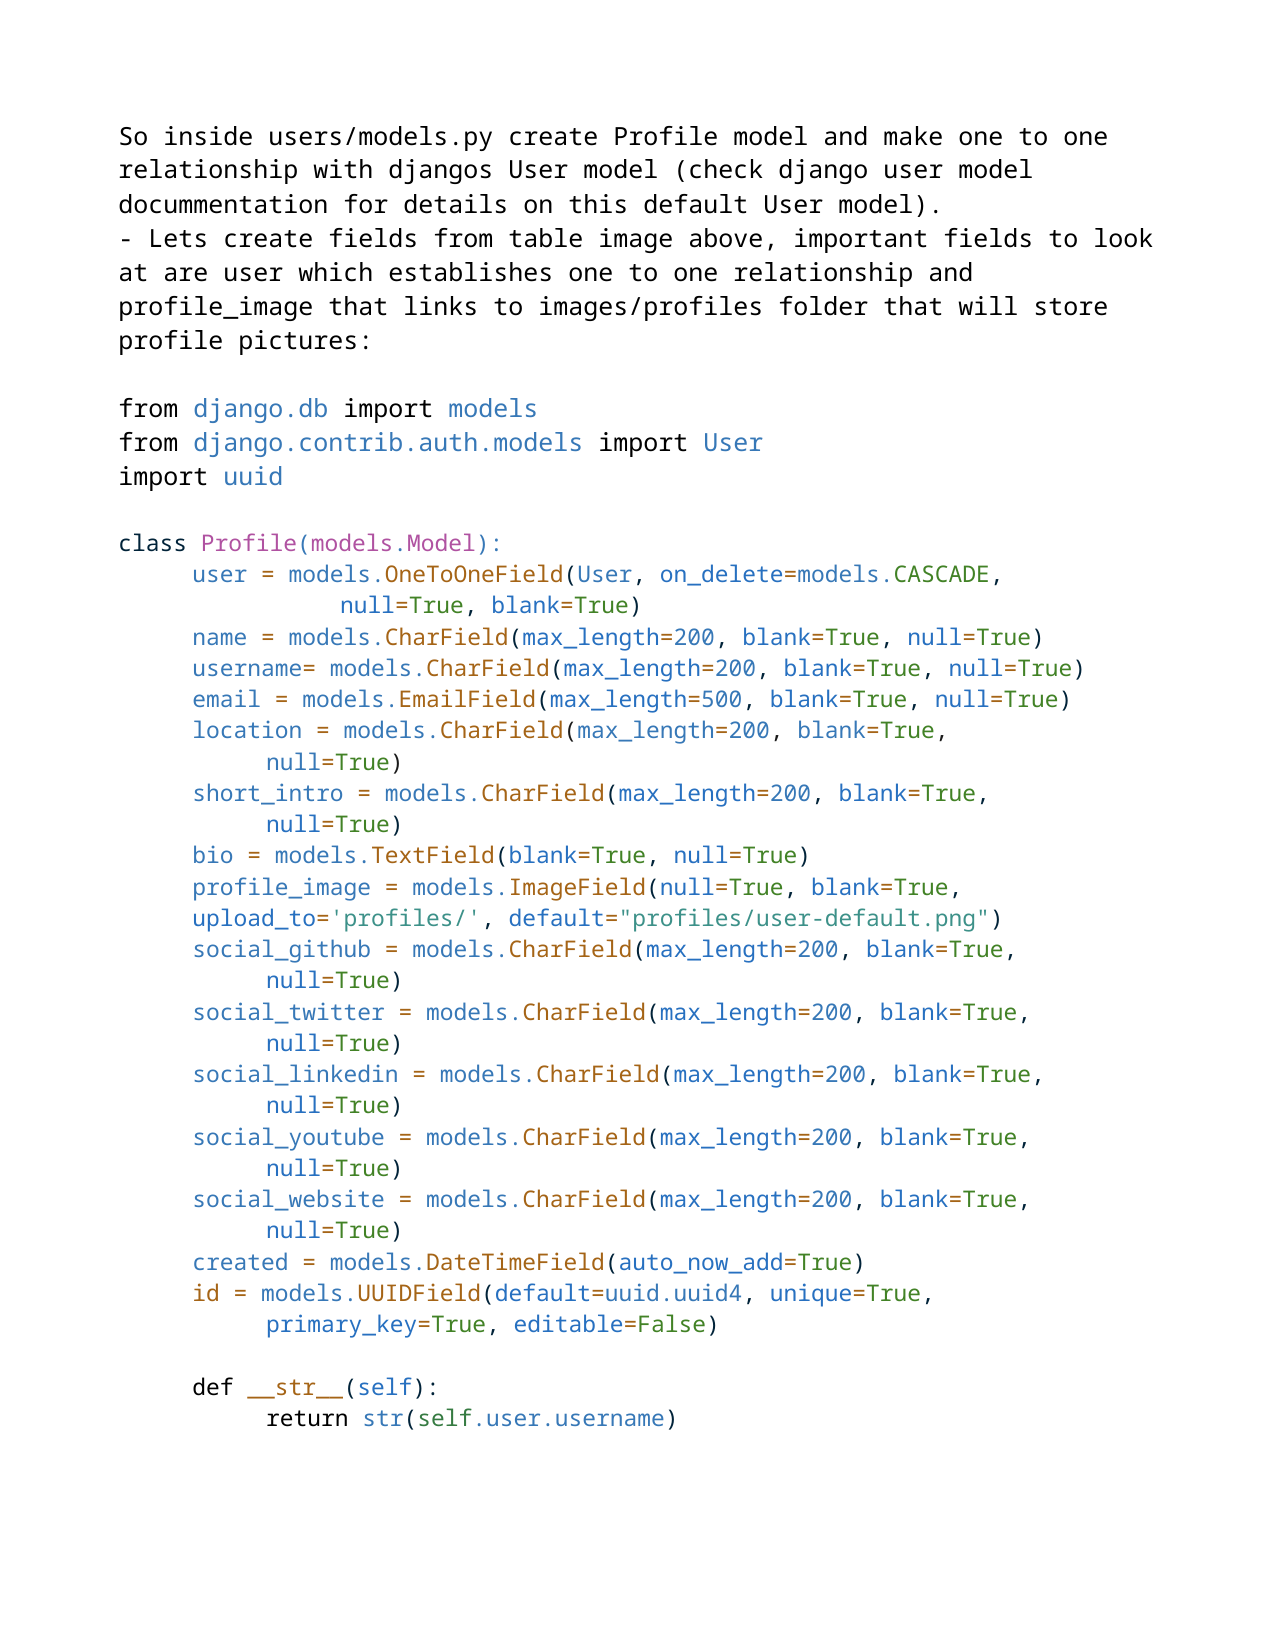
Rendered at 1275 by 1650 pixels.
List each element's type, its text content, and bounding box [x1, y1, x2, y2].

text location = models.CharField(max_length=200, blank=True, null=True) [118, 714, 1157, 777]
text return str(self.user.username) [118, 1402, 1157, 1433]
text social_website = models.CharField(max_length=200, blank=True, null=True) [118, 1183, 1157, 1246]
text from django.contrib.auth.models import User [118, 425, 1157, 459]
text email = models.EmailField(max_length=500, blank=True, null=True) [118, 683, 1157, 714]
text username= models.CharField(max_length=200, blank=True, null=True) [118, 652, 1157, 683]
text created = models.DateTimeField(auto_now_add=True) [118, 1246, 1157, 1277]
text from django.db import models [118, 391, 1157, 425]
text id = models.UUIDField(default=uuid.uuid4, unique=True, primary_key=True, editable=False) [118, 1277, 1157, 1339]
text import uuid [118, 459, 1157, 493]
text social_linkedin = models.CharField(max_length=200, blank=True, null=True) [118, 1058, 1157, 1121]
text bio = models.TextField(blank=True, null=True) [118, 839, 1157, 871]
text social_github = models.CharField(max_length=200, blank=True, null=True) [118, 933, 1157, 996]
text - Lets create fields from table image above, important fields to look at are user which establishes one to one relationship and profile_image that links to images/profiles folder that will store profile pictures: [118, 220, 1157, 357]
text social_youtube = models.CharField(max_length=200, blank=True, null=True) [118, 1121, 1157, 1183]
text profile_image = models.ImageField(null=True, blank=True, upload_to='profiles/', default="profiles/user-default.png") [118, 871, 1157, 933]
text class Profile(models.Model): [118, 527, 1157, 558]
text So inside users/models.py create Profile model and make one to one relationship with djangos User model (check django user model docummentation for details on this default User model). [118, 118, 1157, 220]
text name = models.CharField(max_length=200, blank=True, null=True) [118, 621, 1157, 652]
text def __str__(self): [118, 1371, 1157, 1402]
text user = models.OneToOneField(User, on_delete=models.CASCADE, null=True, blank=True) [118, 558, 1157, 621]
text short_intro = models.CharField(max_length=200, blank=True, null=True) [118, 777, 1157, 839]
text social_twitter = models.CharField(max_length=200, blank=True, null=True) [118, 996, 1157, 1058]
